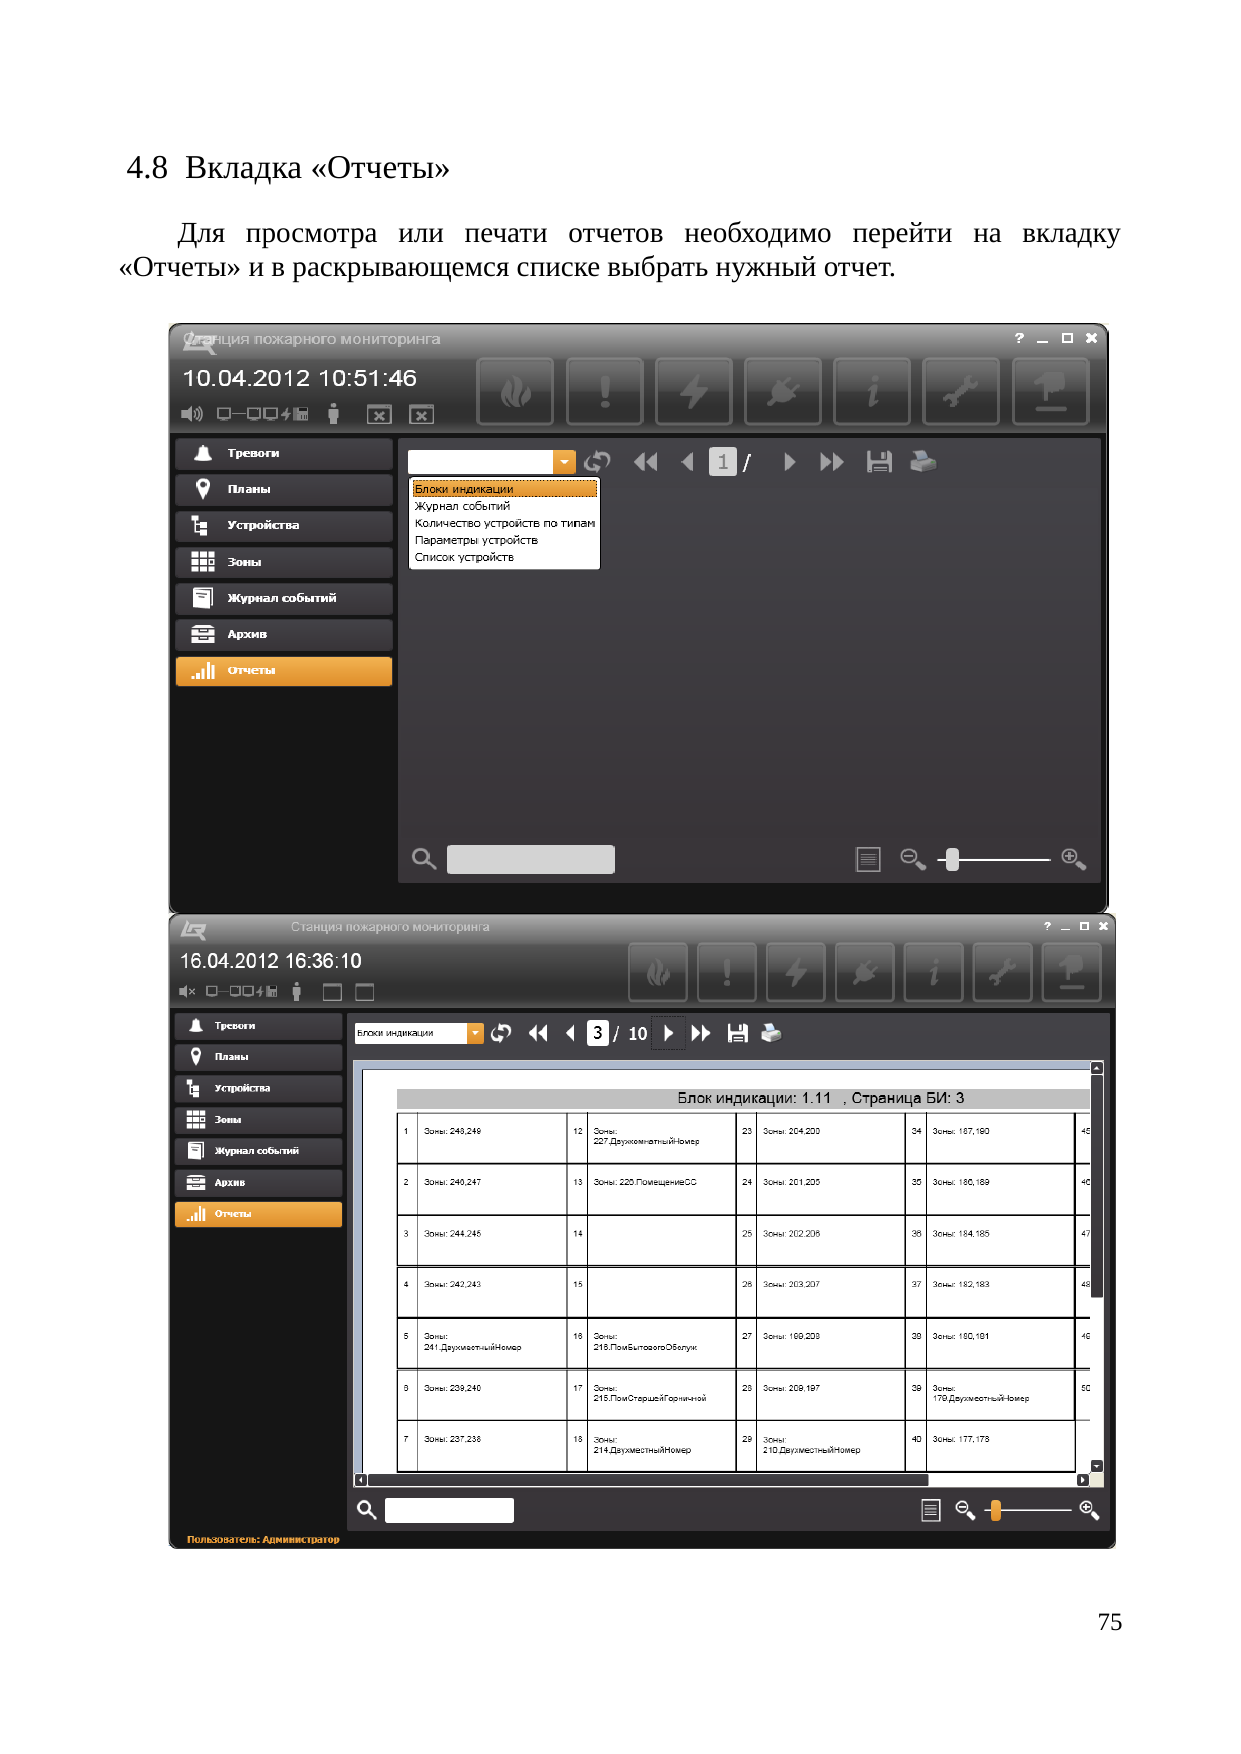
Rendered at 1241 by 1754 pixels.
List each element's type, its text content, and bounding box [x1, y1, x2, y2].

picture [168, 323, 1116, 1549]
subtitle Вкладка «Отчеты» [118, 148, 1122, 186]
text Для просмотра или печати отчетов необходимо перейти на вкладку «Отчеты» и в раскрывающемся списке выбрать нужный отчет. [118, 215, 1122, 282]
